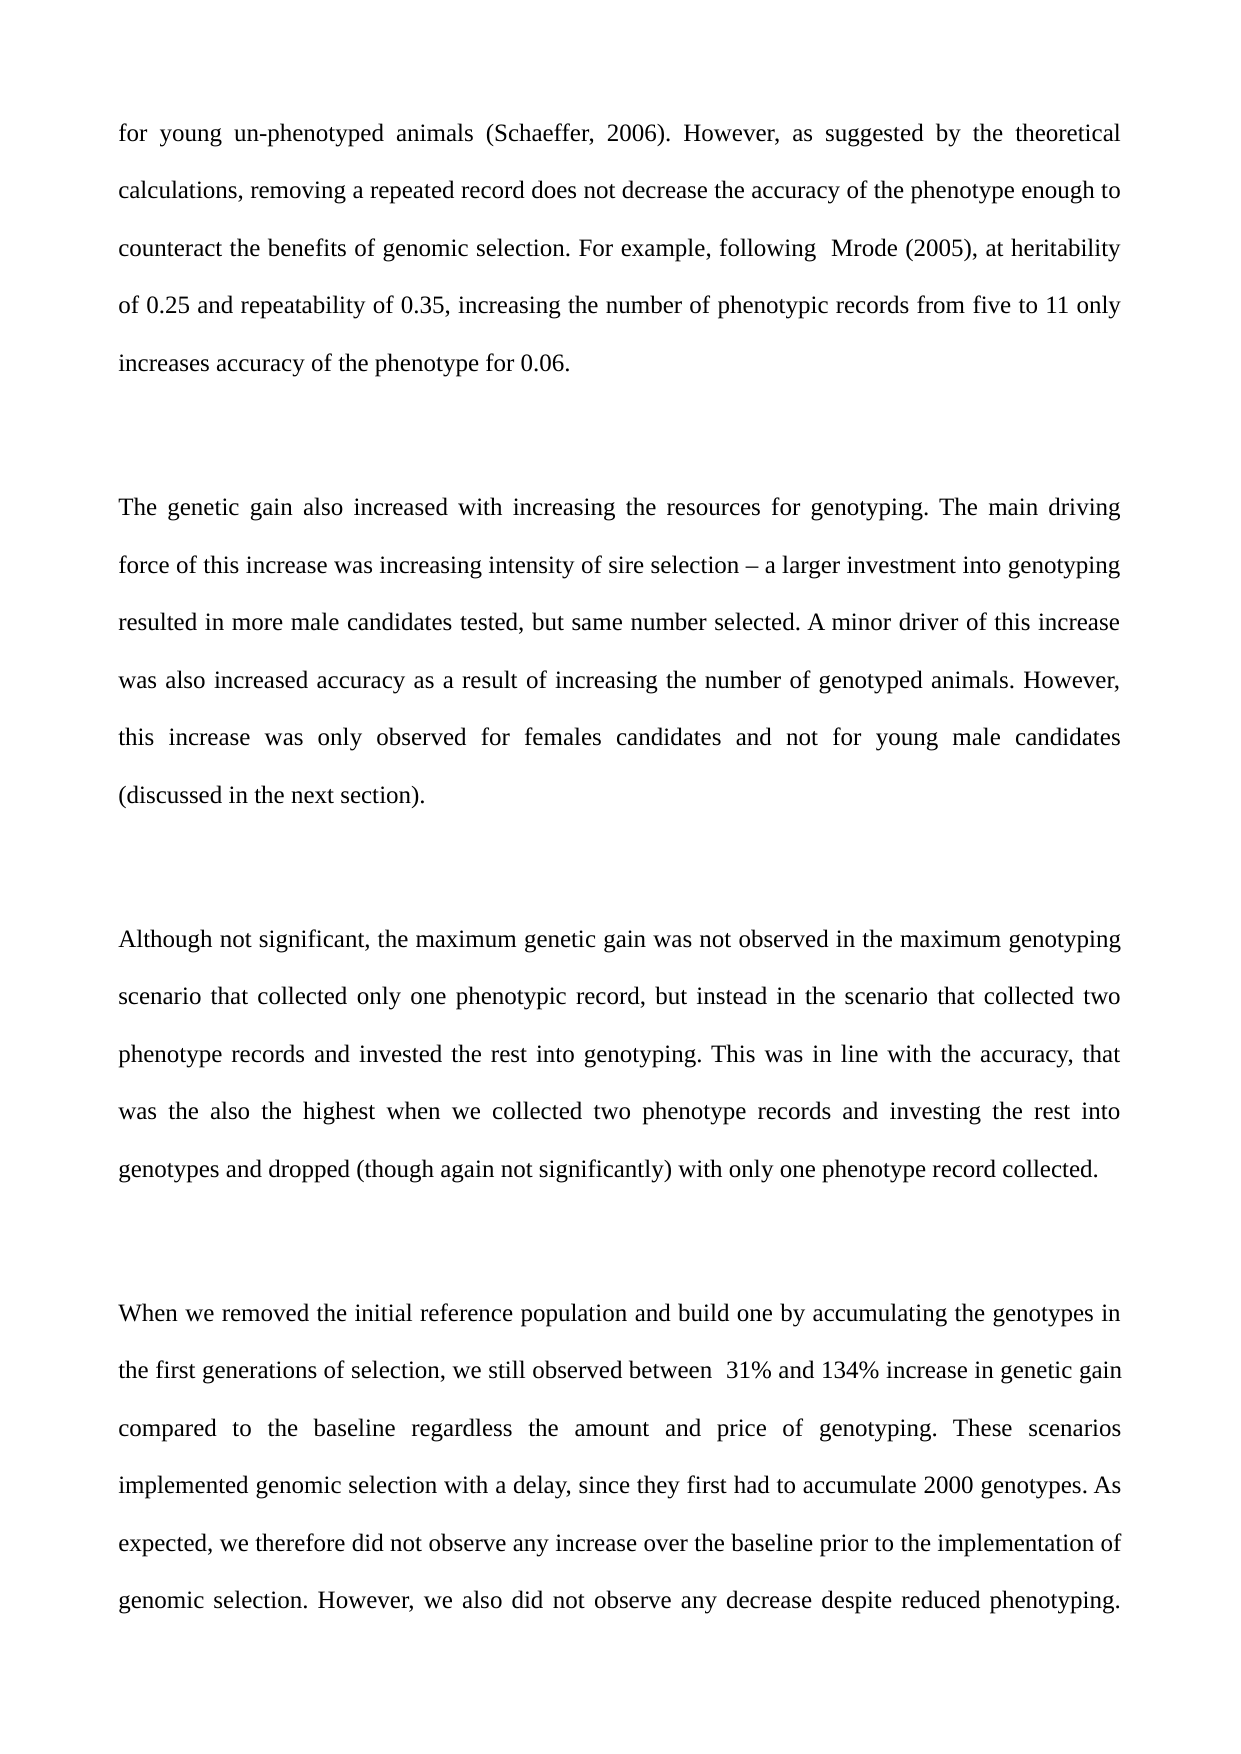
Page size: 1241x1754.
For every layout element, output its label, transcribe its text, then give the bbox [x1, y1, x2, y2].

text for young un-phenotyped animals (Schaeffer, 2006). However, as suggested by the theoretical calculations, removing a repeated record does not decrease the accuracy of the phenotype enough to counteract the benefits of genomic selection. For example, following Mrode (2005), at heritability of 0.25 and repeatability of 0.35, increasing the number of phenotypic records from five to 11 only increases accuracy of the phenotype for 0.06. [118, 118, 1122, 377]
text When we removed the initial reference population and build one by accumulating the genotypes in the first generations of selection, we still observed between 31% and 134% increase in genetic gain compared to the baseline regardless the amount and price of genotyping. These scenarios implemented genomic selection with a delay, since they first had to accumulate 2000 genotypes. As expected, we therefore did not observe any increase over the baseline prior to the implementation of genomic selection. However, we also did not observe any decrease despite reduced phenotyping. [118, 1298, 1122, 1614]
text Although not significant, the maximum genetic gain was not observed in the maximum genotyping scenario that collected only one phenotypic record, but instead in the scenario that collected two phenotype records and invested the rest into genotyping. This was in line with the accuracy, that was the also the highest when we collected two phenotype records and investing the rest into genotypes and dropped (though again not significantly) with only one phenotype record collected. [118, 924, 1122, 1183]
text The genetic gain also increased with increasing the resources for genotyping. The main driving force of this increase was increasing intensity of sire selection – a larger investment into genotyping resulted in more male candidates tested, but same number selected. A minor driver of this increase was also increased accuracy as a result of increasing the number of genotyped animals. However, this increase was only observed for females candidates and not for young male candidates (discussed in the next section). [118, 492, 1122, 808]
